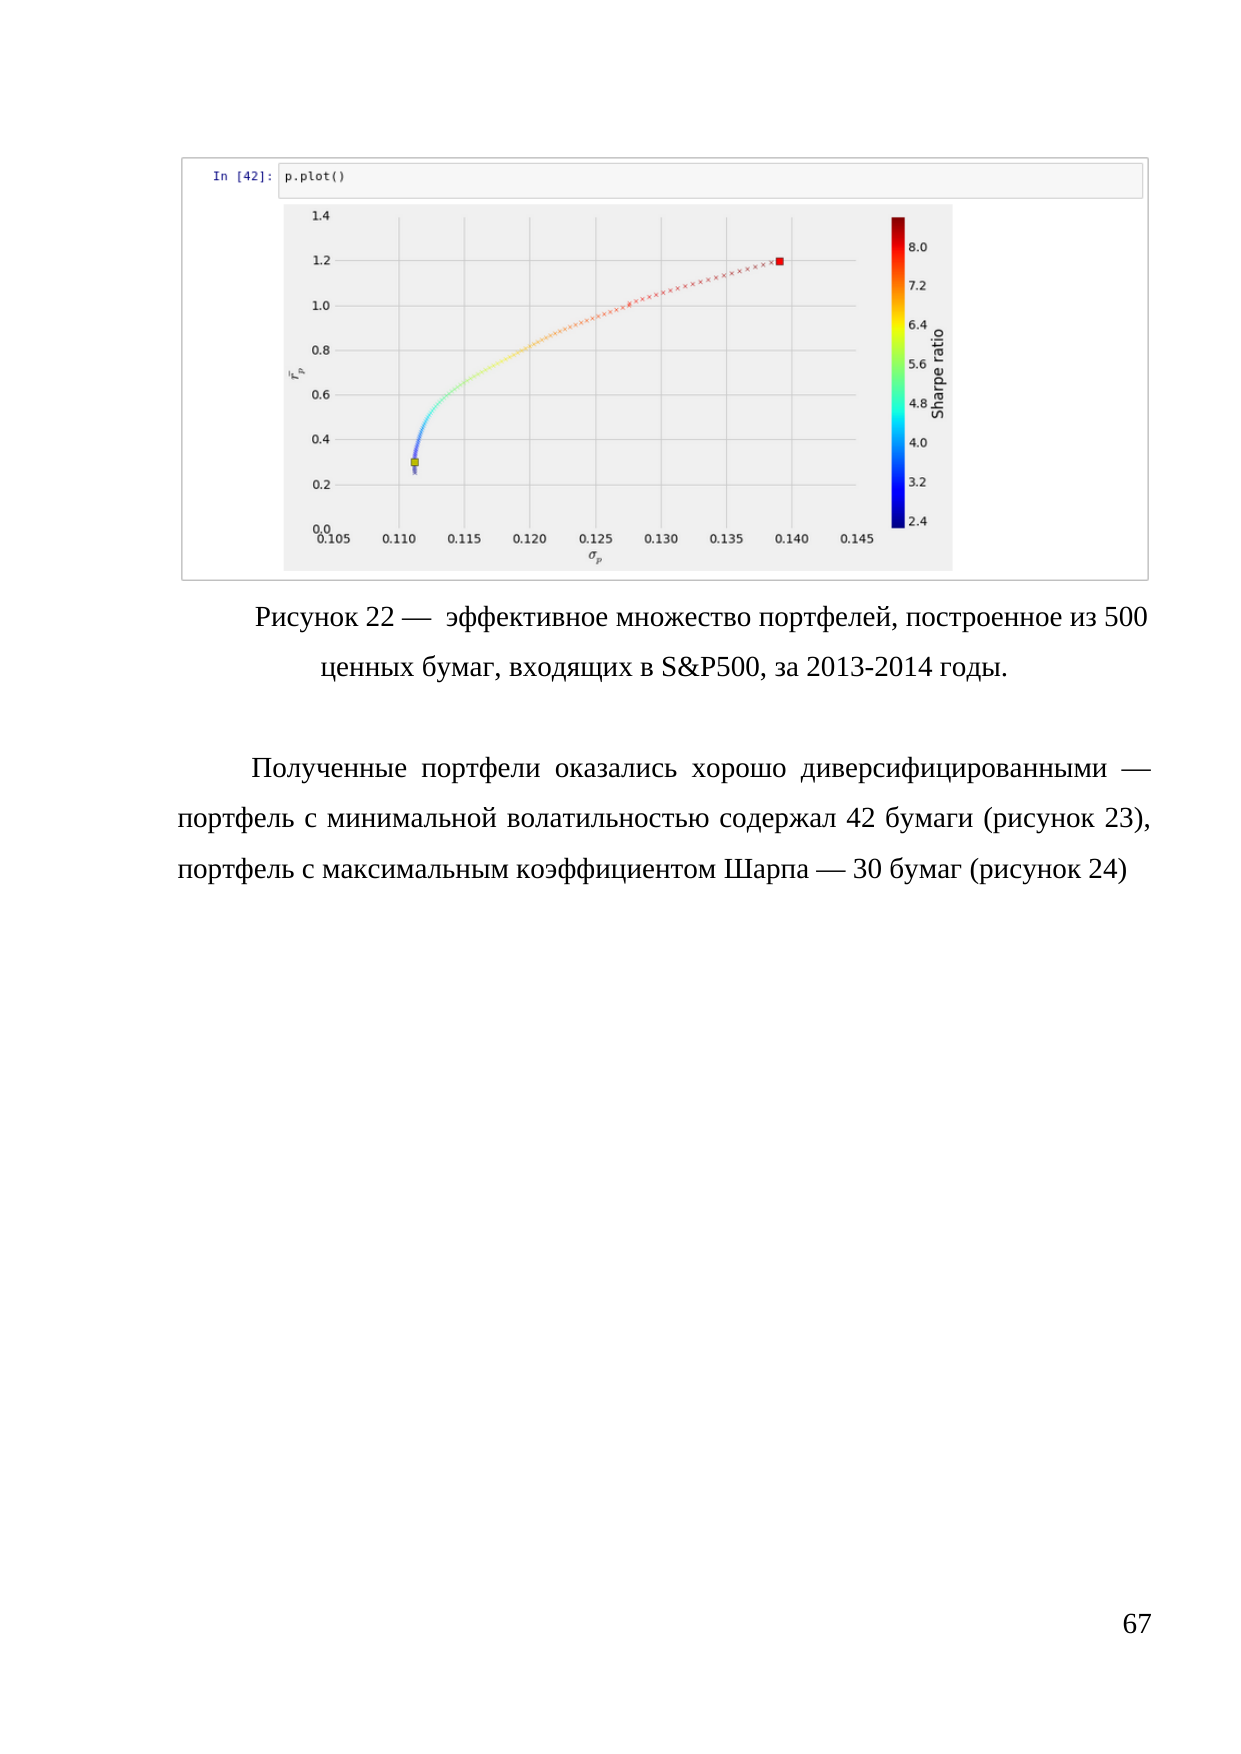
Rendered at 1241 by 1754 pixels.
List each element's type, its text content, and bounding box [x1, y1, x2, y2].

text Рисунок 22 — эффективное множество портфелей, построенное из 500 ценных бумаг, входящих в S&P500, за 2013-2014 годы. [177, 583, 1152, 683]
picture [177, 153, 1152, 583]
text Полученные портфели оказались хорошо диверсифицированными — портфель с минимальной волатильностью содержал 42 бумаги (рисунок 23), портфель с максимальным коэффициентом Шарпа — 30 бумаг (рисунок 24) [177, 750, 1152, 884]
